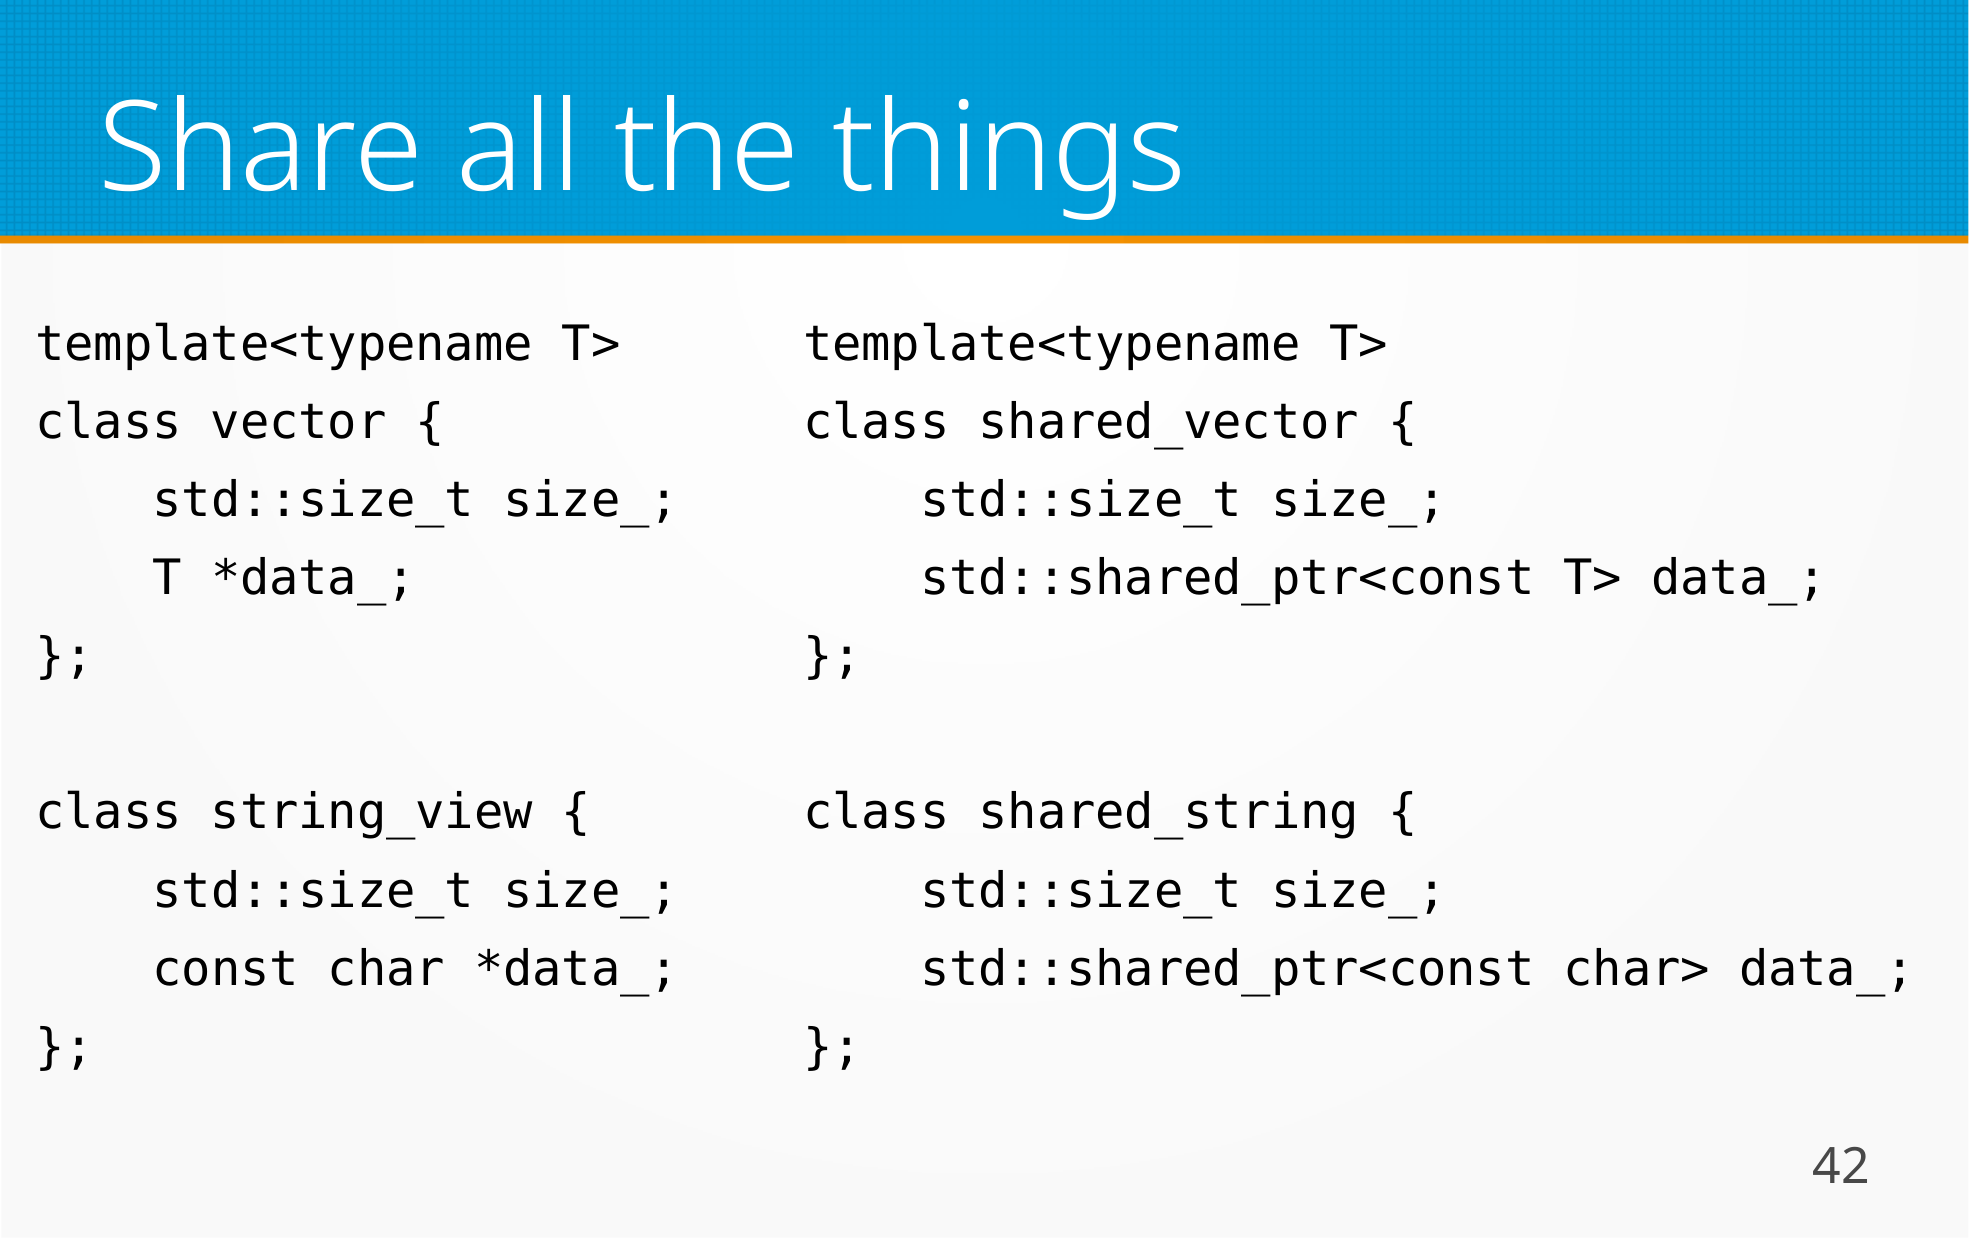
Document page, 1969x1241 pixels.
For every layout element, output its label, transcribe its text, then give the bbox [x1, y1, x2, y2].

list template<typename T> class vector { std::size_t size_; T *data_; }; class string_view { std::size_t size_; const char *data_; }; [35, 315, 803, 1081]
title Share all the things [98, 19, 1870, 227]
list template<typename T> class shared_vector { std::size_t size_; std::shared_ptr<const T> data_; }; class shared_string { std::size_t size_; std::shared_ptr<const char> data_; }; [803, 315, 1926, 1081]
picture [0, 236, 1969, 1241]
